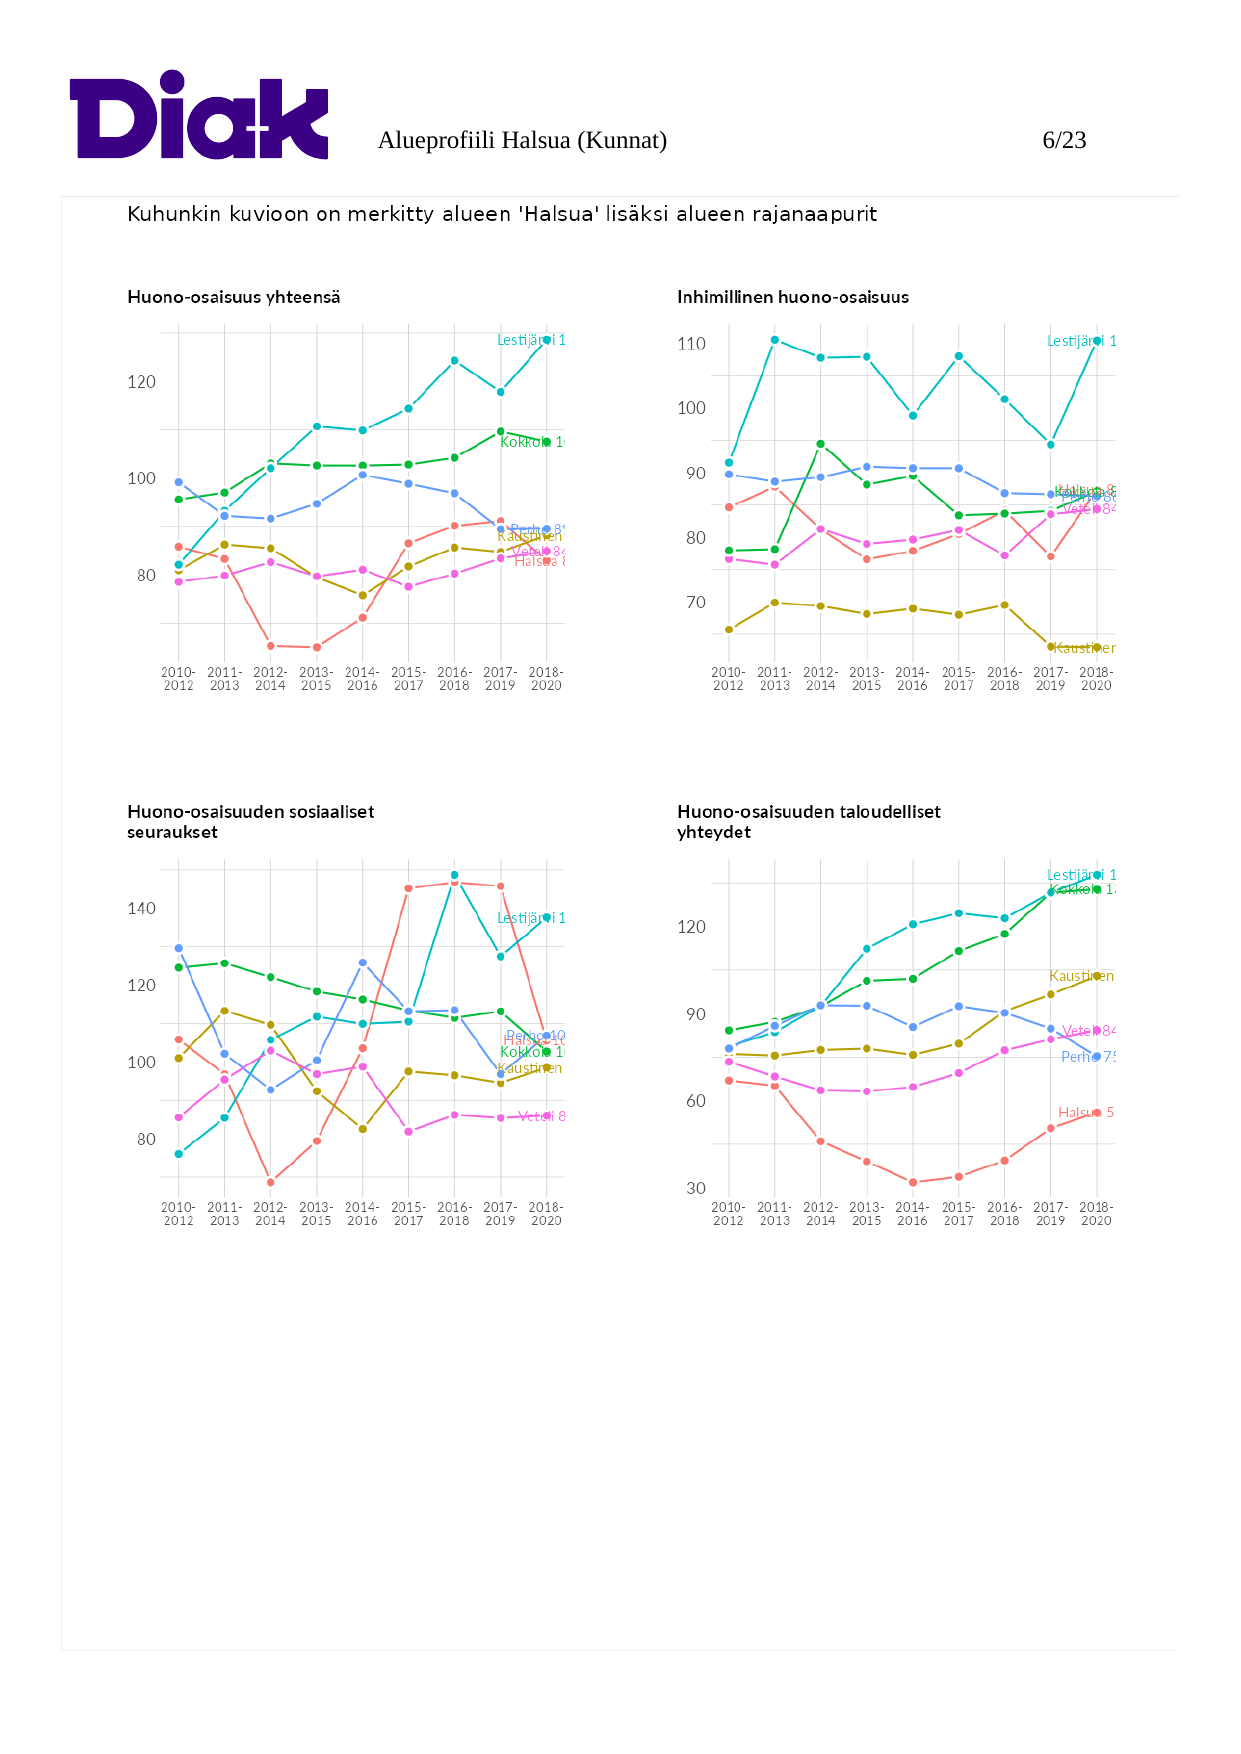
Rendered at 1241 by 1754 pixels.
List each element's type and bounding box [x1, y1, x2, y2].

picture [61, 196, 1179, 1651]
